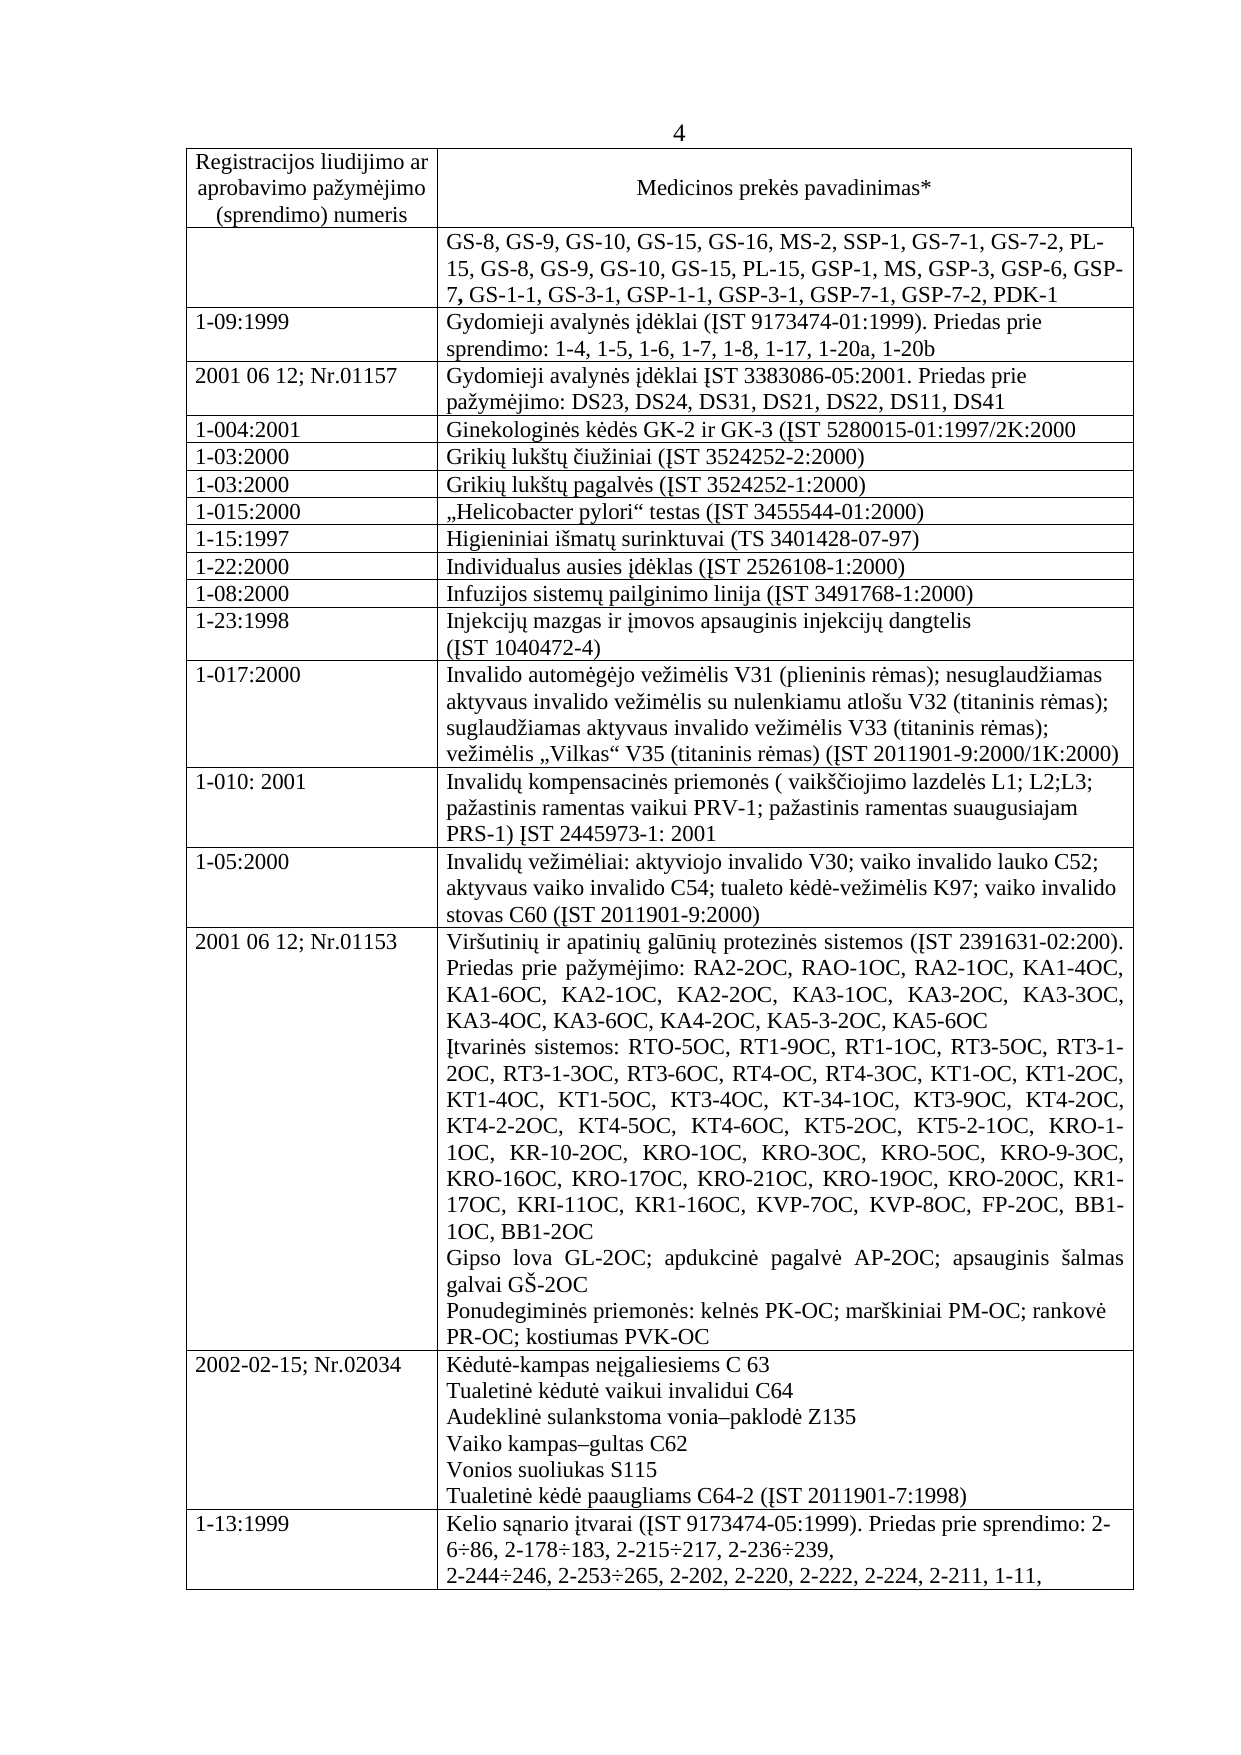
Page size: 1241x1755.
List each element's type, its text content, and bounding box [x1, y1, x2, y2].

table_cell Kelio sąnario įtvarai (ĮST 9173474-05:1999). Priedas prie sprendimo: 2-6÷86, 2-178÷183, 2-215÷217, 2-236÷239, 2-244÷246, 2-253÷265, 2-202, 2-220, 2-222, 2-224, 2-211, 1-11, [438, 1510, 1133, 1589]
table_cell Ginekologinės kėdės GK-2 ir GK-3 (ĮST 5280015-01:1997/2K:2000 [438, 416, 1133, 442]
table_cell „Helicobacter pylori“ testas (ĮST 3455544-01:2000) [438, 498, 1133, 524]
table_cell GS-8, GS-9, GS-10, GS-15, GS-16, MS-2, SSP-1, GS-7-1, GS-7-2, PL-15, GS-8, GS-9, GS-10, GS-15, PL-15, GSP-1, MS, GSP-3, GSP-6, GSP-7, GS-1-1, GS-3-1, GSP-1-1, GSP-3-1, GSP-7-1, GSP-7-2, PDK-1 [438, 228, 1133, 307]
table_cell 2001 06 12; Nr.01153 [187, 928, 437, 1350]
table_cell Gydomieji avalynės įdėklai (ĮST 9173474-01:1999). Priedas prie sprendimo: 1-4, 1-5, 1-6, 1-7, 1-8, 1-17, 1-20a, 1-20b [438, 308, 1133, 361]
table_cell 1-13:1999 [187, 1510, 437, 1589]
table_cell Invalido automėgėjo vežimėlis V31 (plieninis rėmas); nesuglaudžiamas aktyvaus invalido vežimėlis su nulenkiamu atlošu V32 (titaninis rėmas); suglaudžiamas aktyvaus invalido vežimėlis V33 (titaninis rėmas); vežimėlis „Vilkas“ V35 (titaninis rėmas) (ĮST 2011901-9:2000/1K:2000) [438, 661, 1133, 767]
table_cell 1-08:2000 [187, 580, 437, 607]
table_header Medicinos prekės pavadinimas* [438, 149, 1131, 227]
table_cell Kėdutė-kampas neįgaliesiems C 63 Tualetinė kėdutė vaikui invalidui C64 Audeklinė sulankstoma vonia–paklodė Z135 Vaiko kampas–gultas C62 Vonios suoliukas S115 Tualetinė kėdė paaugliams C64-2 (ĮST 2011901-7:1998) [438, 1351, 1133, 1509]
table_cell 1-010: 2001 [187, 768, 437, 847]
table_cell Grikių lukštų pagalvės (ĮST 3524252-1:2000) [438, 471, 1133, 497]
table_cell 1-09:1999 [187, 308, 437, 361]
table_cell Higieniniai išmatų surinktuvai (TS 3401428-07-97) [438, 525, 1133, 552]
table_cell 1-015:2000 [187, 498, 437, 524]
table_cell 1-017:2000 [187, 661, 437, 767]
table_cell 2001 06 12; Nr.01157 [187, 362, 437, 415]
table_cell 1-03:2000 [187, 471, 437, 497]
table_cell Viršutinių ir apatinių galūnių protezinės sistemos (ĮST 2391631-02:200). Priedas prie pažymėjimo: RA2-2OC, RAO-1OC, RA2-1OC, KA1-4OC, KA1-6OC, KA2-1OC, KA2-2OC, KA3-1OC, KA3-2OC, KA3-3OC, KA3-4OC, KA3-6OC, KA4-2OC, KA5-3-2OC, KA5-6OC Įtvarinės sistemos: RTO-5OC, RT1-9OC, RT1-1OC, RT3-5OC, RT3-1-2OC, RT3-1-3OC, RT3-6OC, RT4-OC, RT4-3OC, KT1-OC, KT1-2OC, KT1-4OC, KT1-5OC, KT3-4OC, KT-34-1OC, KT3-9OC, KT4-2OC, KT4-2-2OC, KT4-5OC, KT4-6OC, KT5-2OC, KT5-2-1OC, KRO-1-1OC, KR-10-2OC, KRO-1OC, KRO-3OC, KRO-5OC, KRO-9-3OC, KRO-16OC, KRO-17OC, KRO-21OC, KRO-19OC, KRO-20OC, KR1-17OC, KRI-11OC, KR1-16OC, KVP-7OC, KVP-8OC, FP-2OC, BB1-1OC, BB1-2OC Gipso lova GL-2OC; apdukcinė pagalvė AP-2OC; apsauginis šalmas galvai GŠ-2OC Ponudegiminės priemonės: kelnės PK-OC; marškiniai PM-OC; rankovė PR-OC; kostiumas PVK-OC [438, 928, 1133, 1350]
table_cell 1-05:2000 [187, 848, 437, 927]
table_cell Invalidų vežimėliai: aktyviojo invalido V30; vaiko invalido lauko C52; aktyvaus vaiko invalido C54; tualeto kėdė-vežimėlis K97; vaiko invalido stovas C60 (ĮST 2011901-9:2000) [438, 848, 1133, 927]
table_cell 1-22:2000 [187, 553, 437, 579]
table_cell Individualus ausies įdėklas (ĮST 2526108-1:2000) [438, 553, 1133, 579]
table_cell Injekcijų mazgas ir įmovos apsauginis injekcijų dangtelis (ĮST 1040472-4) [438, 608, 1133, 660]
table_cell [187, 228, 437, 307]
table_cell 1-15:1997 [187, 525, 437, 552]
table_cell Gydomieji avalynės įdėklai ĮST 3383086-05:2001. Priedas prie pažymėjimo: DS23, DS24, DS31, DS21, DS22, DS11, DS41 [438, 362, 1133, 415]
table_cell 1-23:1998 [187, 608, 437, 660]
table_cell Infuzijos sistemų pailginimo linija (ĮST 3491768-1:2000) [438, 580, 1133, 607]
table_cell 1-004:2001 [187, 416, 437, 442]
table_cell 1-03:2000 [187, 443, 437, 469]
table_cell Grikių lukštų čiužiniai (ĮST 3524252-2:2000) [438, 443, 1133, 469]
table_header Registracijos liudijimo ar aprobavimo pažymėjimo (sprendimo) numeris [187, 149, 437, 227]
table_cell Invalidų kompensacinės priemonės ( vaikščiojimo lazdelės L1; L2;L3; pažastinis ramentas vaikui PRV-1; pažastinis ramentas suaugusiajam PRS-1) ĮST 2445973-1: 2001 [438, 768, 1133, 847]
table_cell 2002-02-15; Nr.02034 [187, 1351, 437, 1509]
